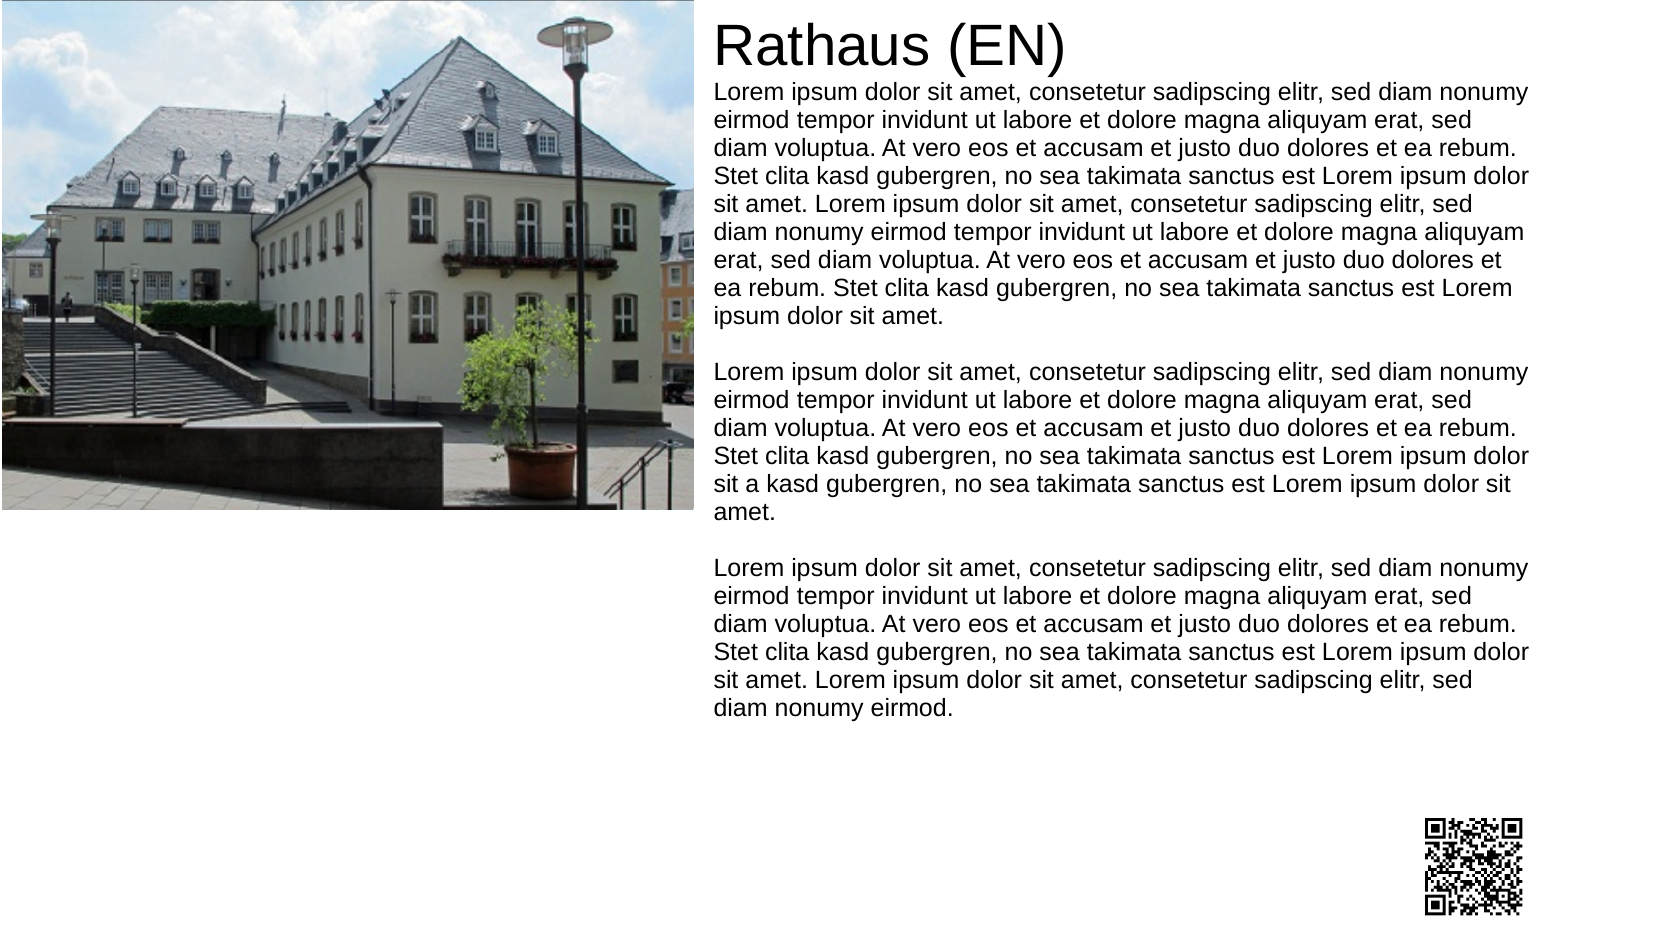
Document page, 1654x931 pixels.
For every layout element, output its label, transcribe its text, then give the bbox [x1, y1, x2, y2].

picture [1413, 806, 1534, 927]
picture [2, 0, 694, 511]
title Rathaus (EN) Lorem ipsum dolor sit amet, consetetur sadipscing elitr, sed diam nonumy eirmod tempor invidunt ut labore et dolore magna aliquyam erat, sed diam voluptua. At vero eos et accusam et justo duo dolores et ea rebum. Stet clita kasd gubergren, no sea takimata sanctus est Lorem ipsum dolor sit amet. Lorem ipsum dolor sit amet, consetetur sadipscing elitr, sed diam nonumy eirmod tempor invidunt ut labore et dolore magna aliquyam erat, sed diam voluptua. At vero eos et accusam et justo duo dolores et ea rebum. Stet clita kasd gubergren, no sea takimata sanctus est Lorem ipsum dolor sit amet. Lorem ipsum dolor sit amet, consetetur sadipscing elitr, sed diam nonumy eirmod tempor invidunt ut labore et dolore magna aliquyam erat, sed diam voluptua. At vero eos et accusam et justo duo dolores et ea rebum. Stet clita kasd gubergren, no sea takimata sanctus est Lorem ipsum dolor sit a kasd gubergren, no sea takimata sanctus est Lorem ipsum dolor sit amet. Lorem ipsum dolor sit amet, consetetur sadipscing elitr, sed diam nonumy eirmod tempor invidunt ut labore et dolore magna aliquyam erat, sed diam voluptua. At vero eos et accusam et justo duo dolores et ea rebum. Stet clita kasd gubergren, no sea takimata sanctus est Lorem ipsum dolor sit amet. Lorem ipsum dolor sit amet, consetetur sadipscing elitr, sed diam nonumy eirmod. [713, 0, 1535, 764]
